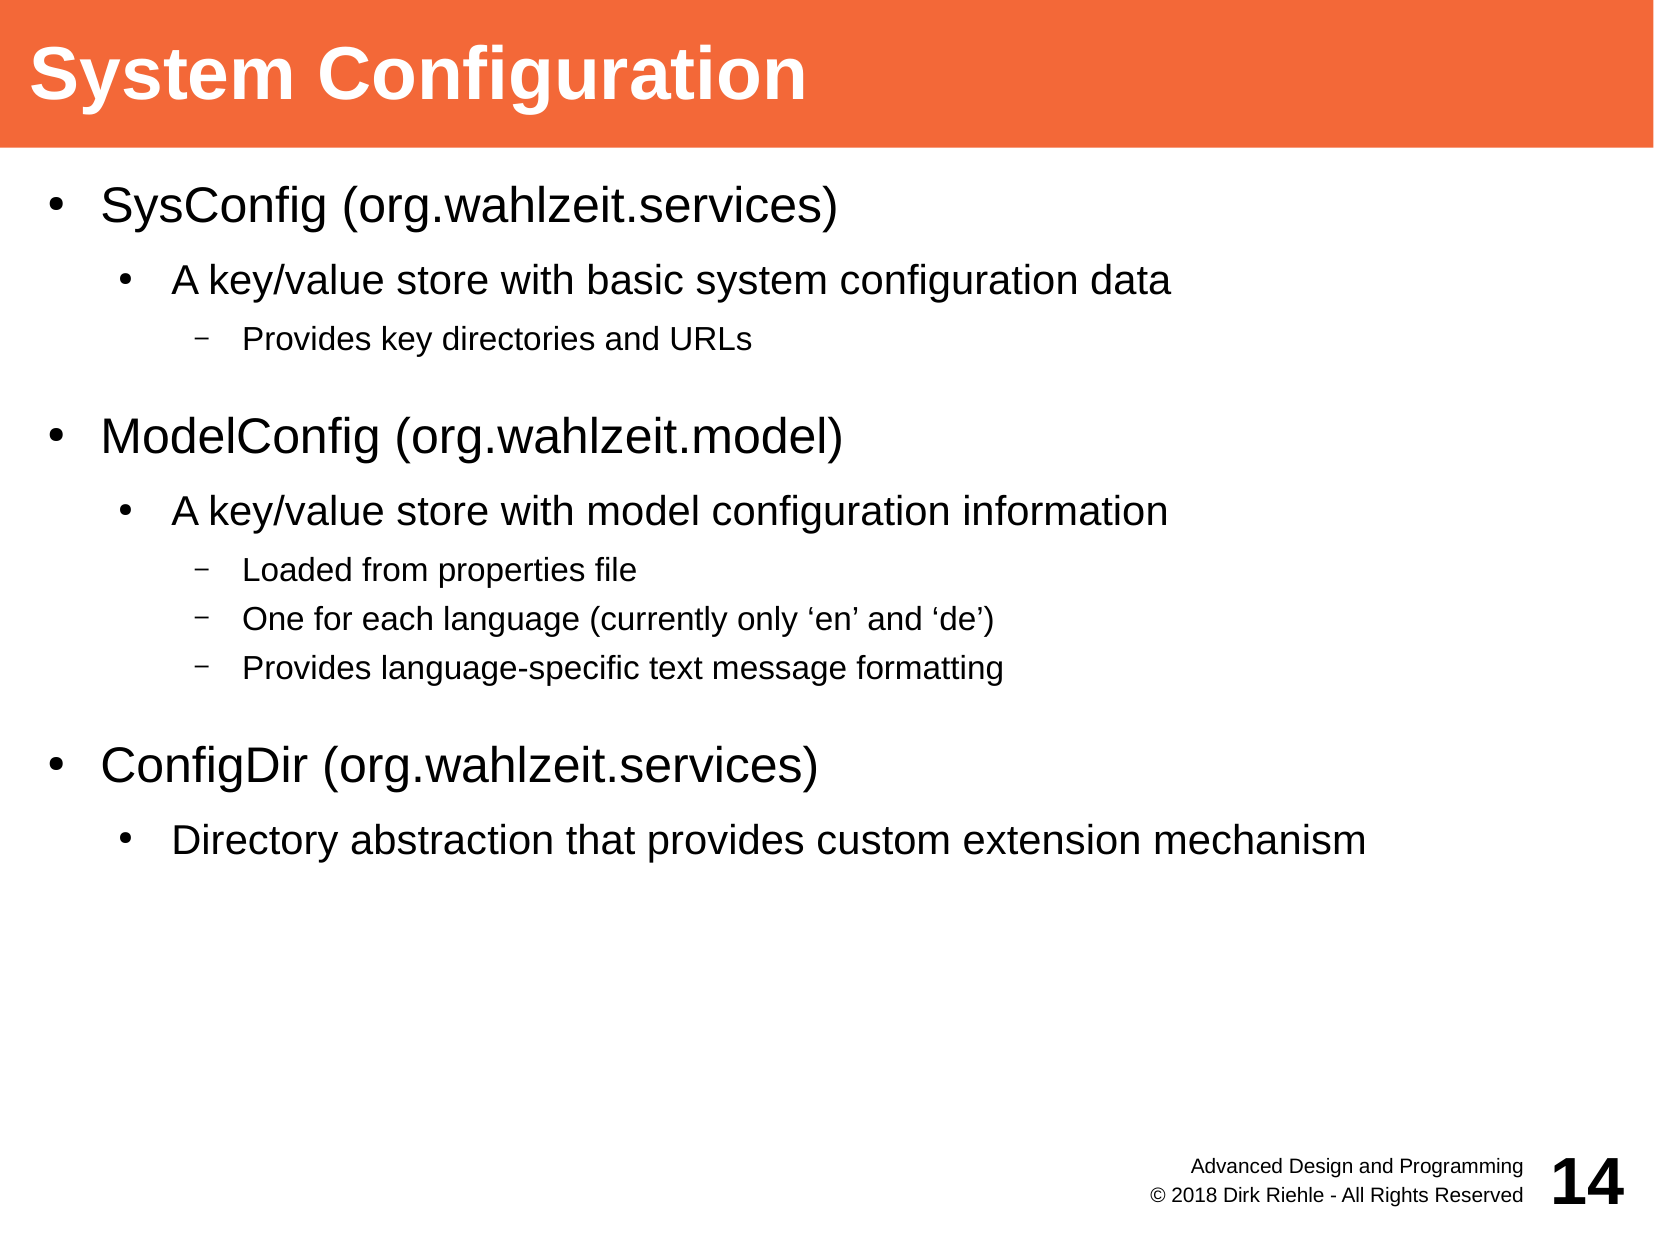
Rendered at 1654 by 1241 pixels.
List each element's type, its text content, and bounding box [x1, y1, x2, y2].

title System Configuration [0, 0, 1654, 148]
list SysConfig (org.wahlzeit.services) A key/value store with basic system configuration data Provides key directories and URLs ModelConfig (org.wahlzeit.model) A key/value store with model configuration information Loaded from properties file One for each language (currently only ‘en’ and ‘de’) Provides language-specific text message formatting ConfigDir (org.wahlzeit.services) Directory abstraction that provides custom extension mechanism [29, 177, 1625, 1063]
